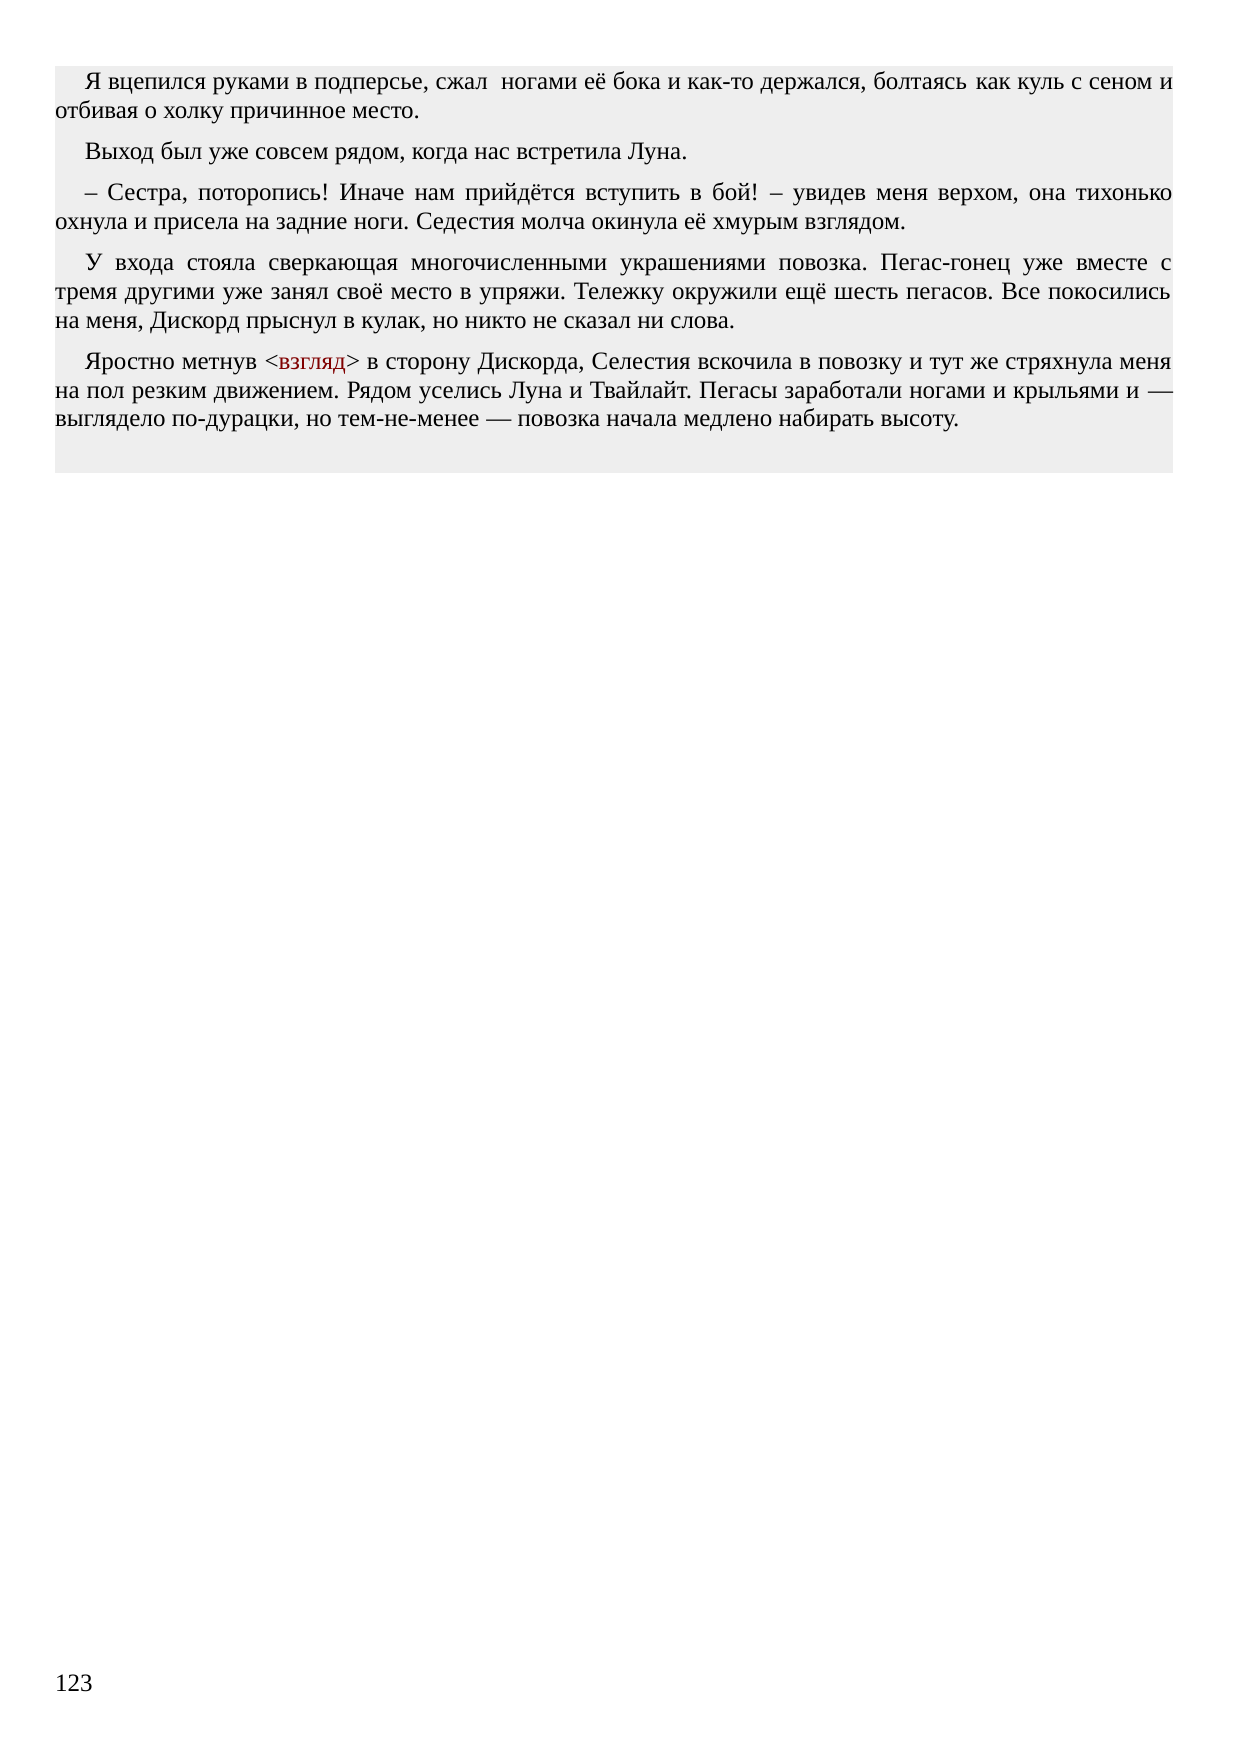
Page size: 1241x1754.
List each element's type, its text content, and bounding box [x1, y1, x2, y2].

text Выход был уже совсем рядом, когда нас встретила Луна. [55, 136, 1173, 165]
text – Сестра, поторопись! Иначе нам прийдётся вступить в бой! – увидев меня верхом, она тихонько охнула и присела на задние ноги. Седестия молча окинула её хмурым взглядом. [55, 177, 1173, 235]
text Яростно метнув <взгляд> в сторону Дискорда, Селестия вскочила в повозку и тут же стряхнула меня на пол резким движением. Рядом уселись Луна и Твайлайт. Пегасы заработали ногами и крыльями и — выглядело по-дурацки, но тем-не-менее — повозка начала медлено набирать высоту. [55, 346, 1173, 432]
text Я вцепился руками в подперсье, сжал ногами её бока и как-то держался, болтаясь как куль с сеном и отбивая о холку причинное место. [55, 66, 1173, 123]
text У входа стояла сверкающая многочисленными украшениями повозка. Пегас-гонец уже вместе с тремя другими уже занял своё место в упряжи. Тележку окружили ещё шесть пегасов. Все покосились на меня, Дискорд прыснул в кулак, но никто не сказал ни слова. [55, 247, 1173, 333]
